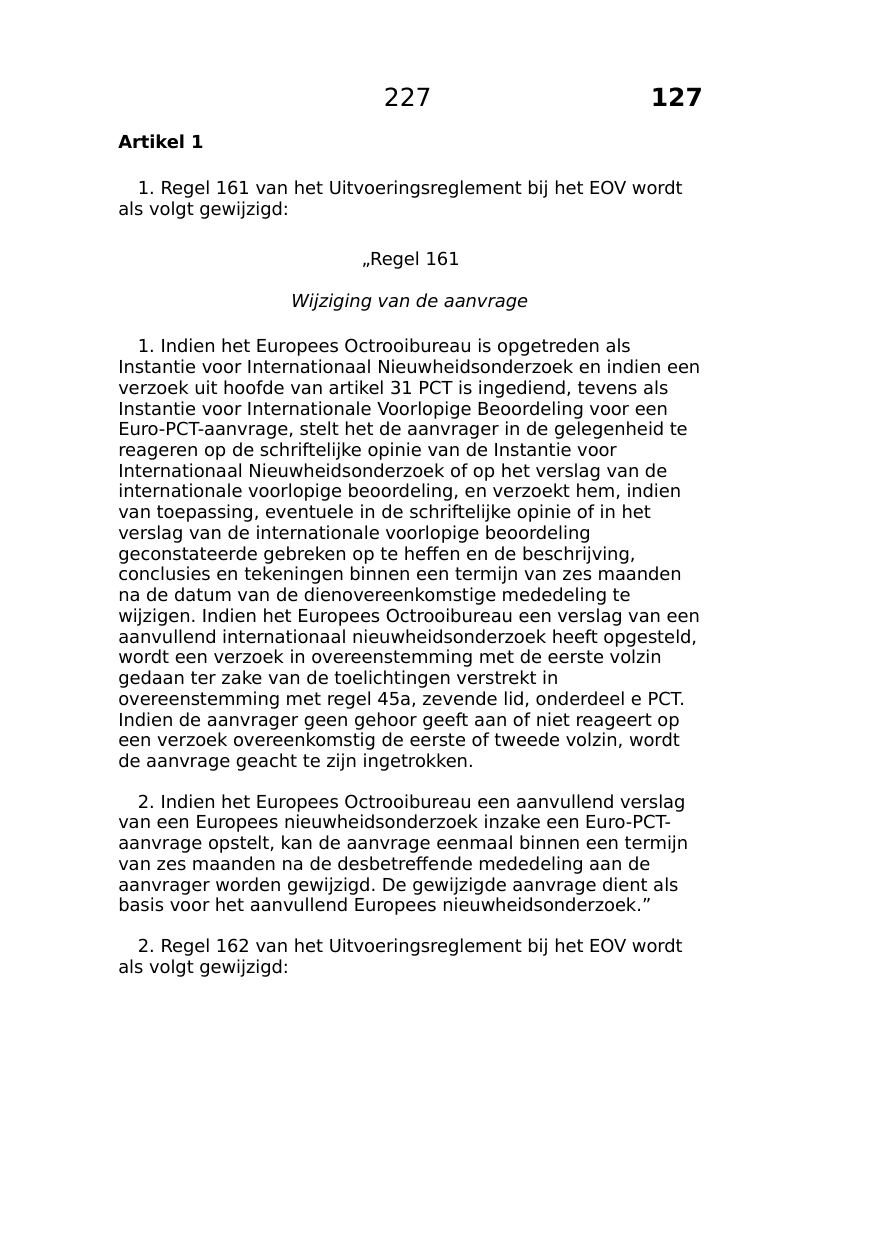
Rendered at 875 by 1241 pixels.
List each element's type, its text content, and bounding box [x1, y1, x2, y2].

text 1. Regel 161 van het Uitvoeringsreglement bij het EOV wordt als volgt gewijzigd: [118, 178, 703, 219]
text 2. Regel 162 van het Uitvoeringsreglement bij het EOV wordt als volgt gewijzigd: [118, 936, 703, 977]
subtitle „Regel 161 Wijziging van de aanvrage [118, 249, 703, 311]
text 1. Indien het Europees Octrooibureau is opgetreden als Instantie voor Internationaal Nieuwheidsonderzoek en indien een verzoek uit hoofde van artikel 31 PCT is ingediend, tevens als Instantie voor Internationale Voorlopige Beoordeling voor een Euro-PCT-aanvrage, stelt het de aanvrager in de gelegenheid te reageren op de schriftelijke opinie van de Instantie voor Internationaal Nieuwheidsonderzoek of op het verslag van de internationale voorlopige beoordeling, en verzoekt hem, indien van toepassing, eventuele in de schriftelijke opinie of in het verslag van de internationale voorlopige beoordeling geconstateerde gebreken op te heffen en de beschrijving, conclusies en tekeningen binnen een termijn van zes maanden na de datum van de dienovereenkomstige mededeling te wijzigen. Indien het Europees Octrooibureau een verslag van een aanvullend internationaal nieuwheidsonderzoek heeft opgesteld, wordt een verzoek in overeenstemming met de eerste volzin gedaan ter zake van de toelichtingen verstrekt in overeenstemming met regel 45a, zevende lid, onderdeel e PCT. Indien de aanvrager geen gehoor geeft aan of niet reageert op een verzoek overeenkomstig de eerste of tweede volzin, wordt de aanvrage geacht te zijn ingetrokken. [118, 336, 703, 772]
text 2. Indien het Europees Octrooibureau een aanvullend verslag van een Europees nieuwheidsonderzoek inzake een Euro-PCT-aanvrage opstelt, kan de aanvrage eenmaal binnen een termijn van zes maanden na de desbetreffende mededeling aan de aanvrager worden gewijzigd. De gewijzigde aanvrage dient als basis voor het aanvullend Europees nieuwheidsonderzoek.” [118, 792, 703, 916]
subtitle Artikel 1 [118, 132, 703, 153]
